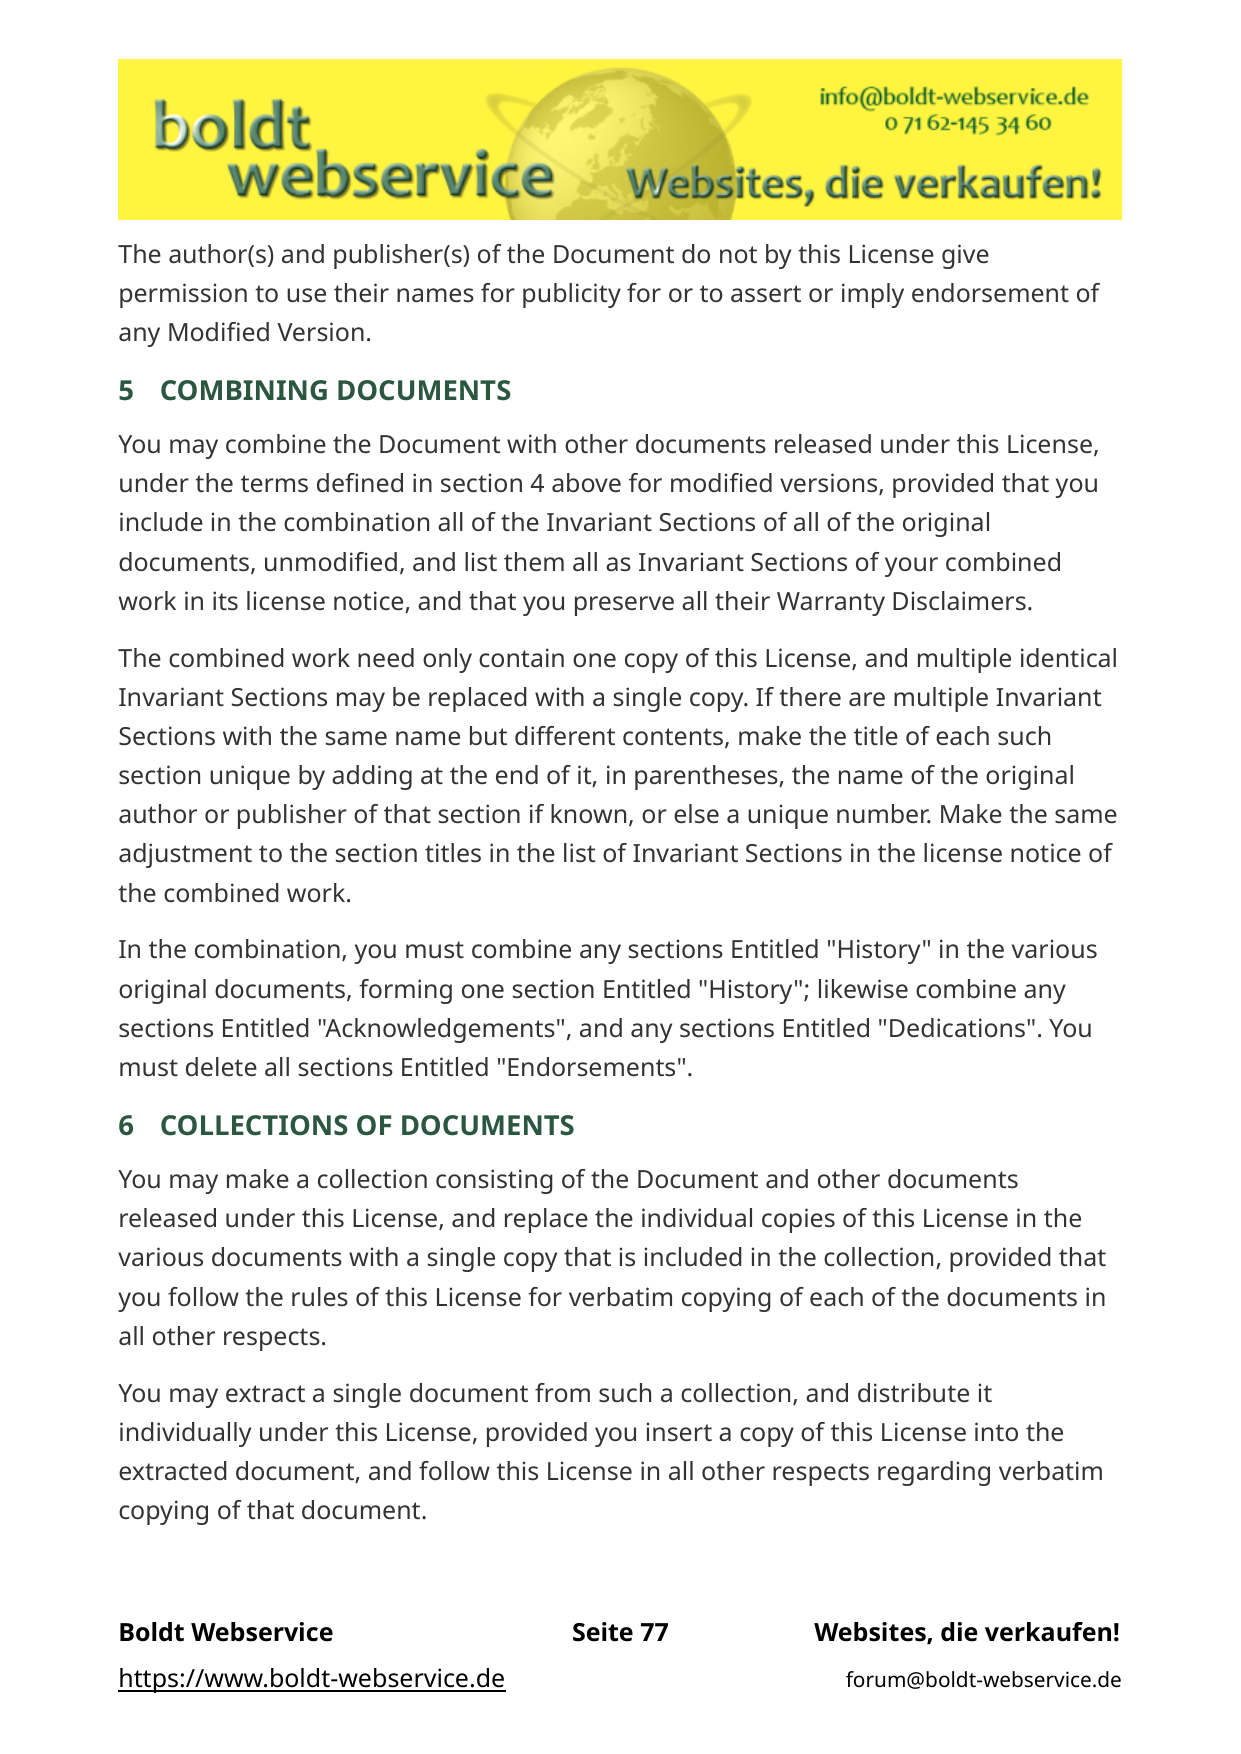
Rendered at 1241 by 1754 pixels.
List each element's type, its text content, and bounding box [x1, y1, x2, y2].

picture [118, 59, 1123, 220]
text The author(s) and publisher(s) of the Document do not by this License give permission to use their names for publicity for or to assert or imply endorsement of any Modified Version. [118, 236, 1122, 349]
text You may make a collection consisting of the Document and other documents released under this License, and replace the individual copies of this License in the various documents with a single copy that is included in the collection, provided that you follow the rules of this License for verbatim copying of each of the documents in all other respects. [118, 1162, 1122, 1352]
text In the combination, you must combine any sections Entitled "History" in the various original documents, forming one section Entitled "History"; likewise combine any sections Entitled "Acknowledgements", and any sections Entitled "Dedications". You must delete all sections Entitled "Endorsements". [118, 932, 1122, 1084]
subtitle COLLECTIONS OF DOCUMENTS [118, 1106, 1122, 1144]
subtitle COMBINING DOCUMENTS [118, 371, 1122, 409]
text You may extract a single document from such a collection, and distribute it individually under this License, provided you insert a copy of this License into the extracted document, and follow this License in all other respects regarding verbatim copying of that document. [118, 1375, 1122, 1527]
text You may combine the Document with other documents released under this License, under the terms defined in section 4 above for modified versions, provided that you include in the combination all of the Invariant Sections of all of the original documents, unmodified, and list them all as Invariant Sections of your combined work in its license notice, and that you preserve all their Warranty Disclaimers. [118, 427, 1122, 617]
text The combined work need only contain one copy of this License, and multiple identical Invariant Sections may be replaced with a single copy. If there are multiple Invariant Sections with the same name but different contents, make the title of each such section unique by adding at the end of it, in parentheses, the name of the original author or publisher of that section if known, or else a unique number. Make the same adjustment to the section titles in the list of Invariant Sections in the license notice of the combined work. [118, 640, 1122, 909]
